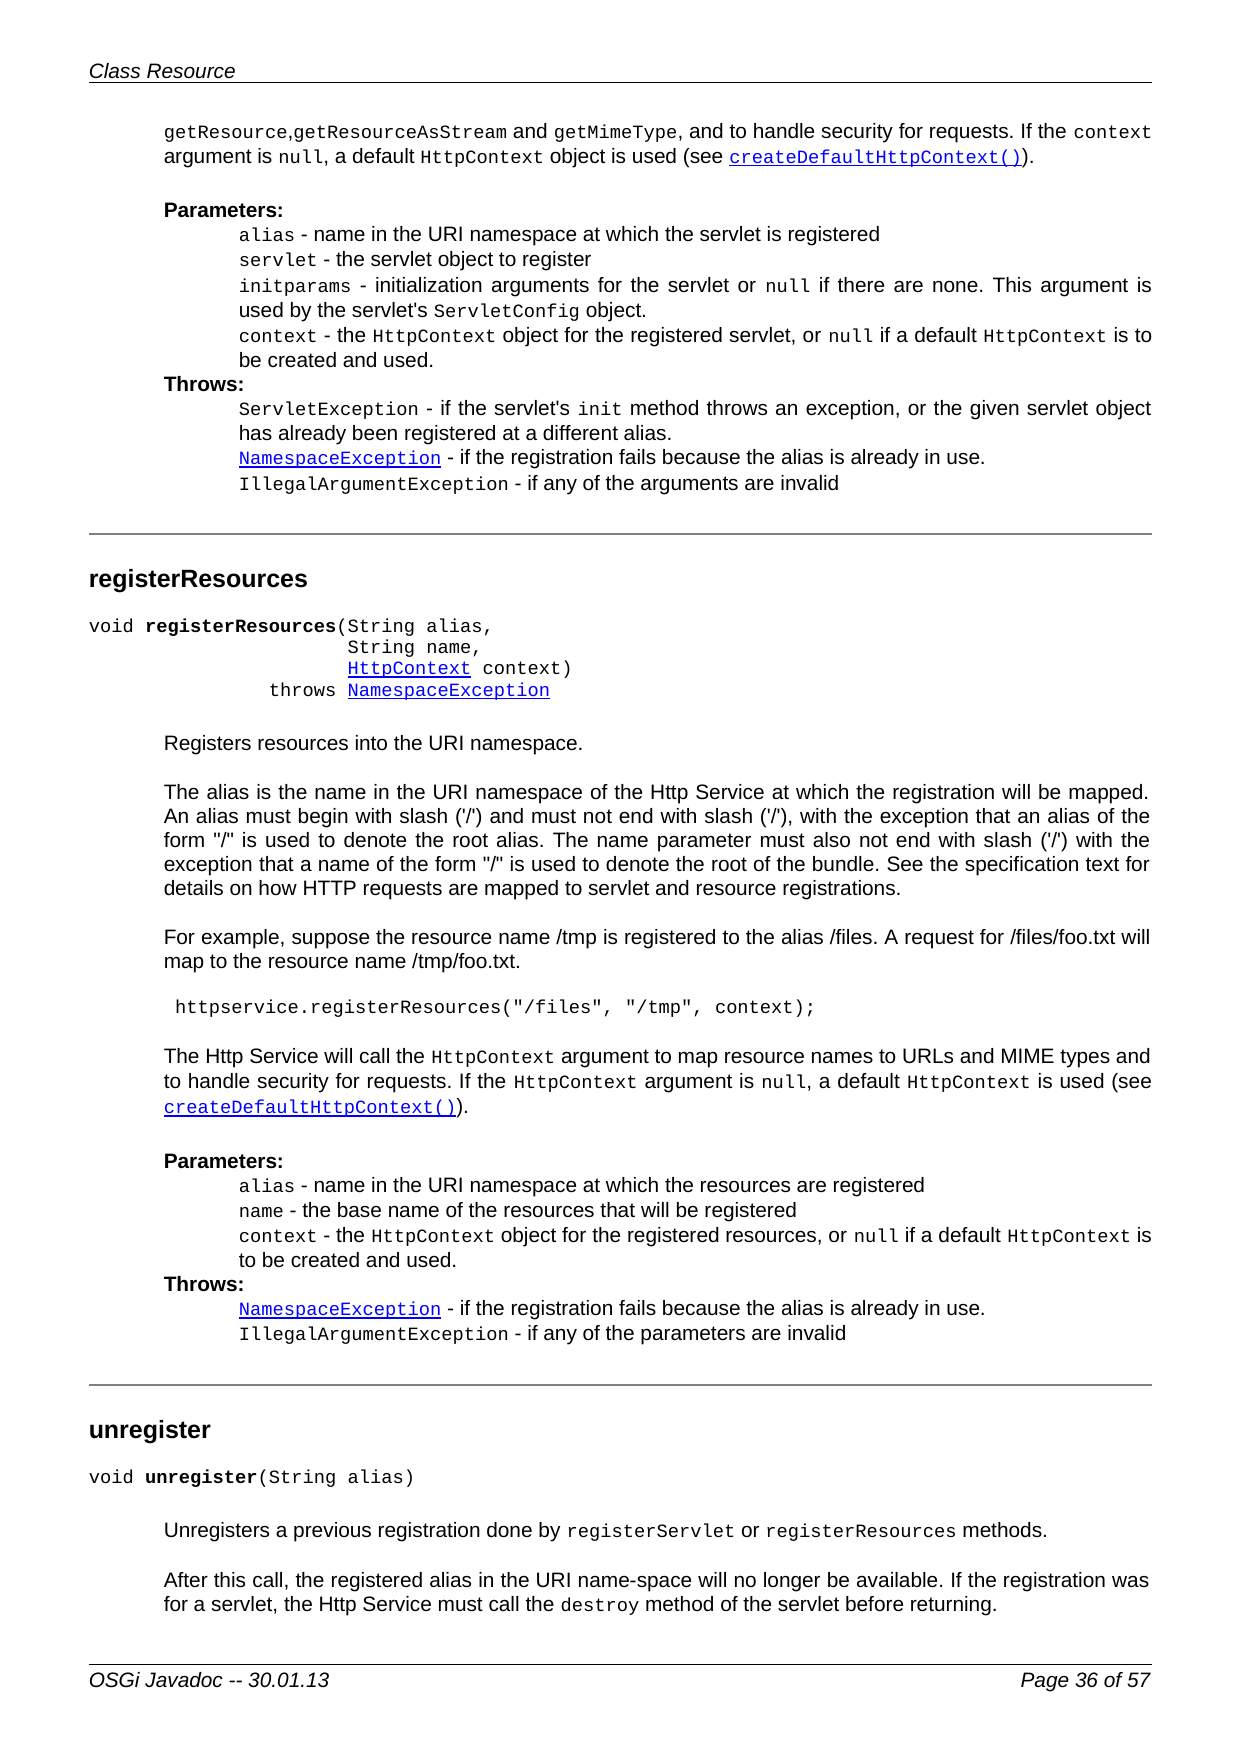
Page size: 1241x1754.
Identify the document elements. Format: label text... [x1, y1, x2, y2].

subtitle registerResources [88, 564, 1152, 592]
text void registerResources(String alias, String name, HttpContext context) throws NamespaceException [88, 617, 1152, 702]
text ServletException - if the servlet's init method throws an exception, or the given servlet object has already been registered at a different alias. [238, 396, 1152, 445]
text context - the HttpContext object for the registered servlet, or null if a default HttpContext is to be created and used. [238, 323, 1152, 372]
text Unregisters a previous registration done by registerServlet or registerResources methods. [163, 1518, 1152, 1543]
text Registers resources into the URI namespace. [163, 731, 1152, 755]
text The alias is the name in the URI namespace of the Http Service at which the registration will be mapped. An alias must begin with slash ('/') and must not end with slash ('/'), with the exception that an alias of the form "/" is used to denote the root alias. The name parameter must also not end with slash ('/') with the exception that a name of the form "/" is used to denote the root of the bundle. See the specification text for details on how HTTP requests are mapped to servlet and resource registrations. [163, 780, 1152, 899]
text context - the HttpContext object for the registered resources, or null if a default HttpContext is to be created and used. [238, 1223, 1152, 1272]
text The Http Service will call the HttpContext argument to map resource names to URLs and MIME types and to handle security for requests. If the HttpContext argument is null, a default HttpContext is used (see createDefaultHttpContext()). [163, 1044, 1152, 1119]
text IllegalArgumentException - if any of the arguments are invalid [238, 470, 1152, 496]
text void unregister(String alias) [88, 1468, 1152, 1489]
text Parameters: [163, 1148, 1152, 1172]
text Parameters: [163, 198, 1152, 222]
text httpservice.registerResources("/files", "/tmp", context); [163, 997, 1152, 1019]
text getResource,getResourceAsStream and getMimeType, and to handle security for requests. If the context argument is null, a default HttpContext object is used (see createDefaultHttpContext()). [163, 118, 1152, 169]
text NamespaceException - if the registration fails because the alias is already in use. [238, 445, 1152, 470]
text alias - name in the URI namespace at which the resources are registered [238, 1172, 1152, 1198]
text NamespaceException - if the registration fails because the alias is already in use. [238, 1296, 1152, 1321]
text name - the base name of the resources that will be registered [238, 1198, 1152, 1223]
text IllegalArgumentException - if any of the parameters are invalid [238, 1321, 1152, 1346]
text initparams - initialization arguments for the servlet or null if there are none. This argument is used by the servlet's ServletConfig object. [238, 272, 1152, 323]
text Throws: [163, 1272, 1152, 1296]
text After this call, the registered alias in the URI name-space will no longer be available. If the registration was for a servlet, the Http Service must call the destroy method of the servlet before returning. [163, 1568, 1152, 1617]
text alias - name in the URI namespace at which the servlet is registered [238, 222, 1152, 247]
text For example, suppose the resource name /tmp is registered to the alias /files. A request for /files/foo.txt will map to the resource name /tmp/foo.txt. [163, 924, 1152, 972]
text servlet - the servlet object to register [238, 247, 1152, 272]
text Throws: [163, 372, 1152, 396]
subtitle unregister [88, 1415, 1152, 1443]
